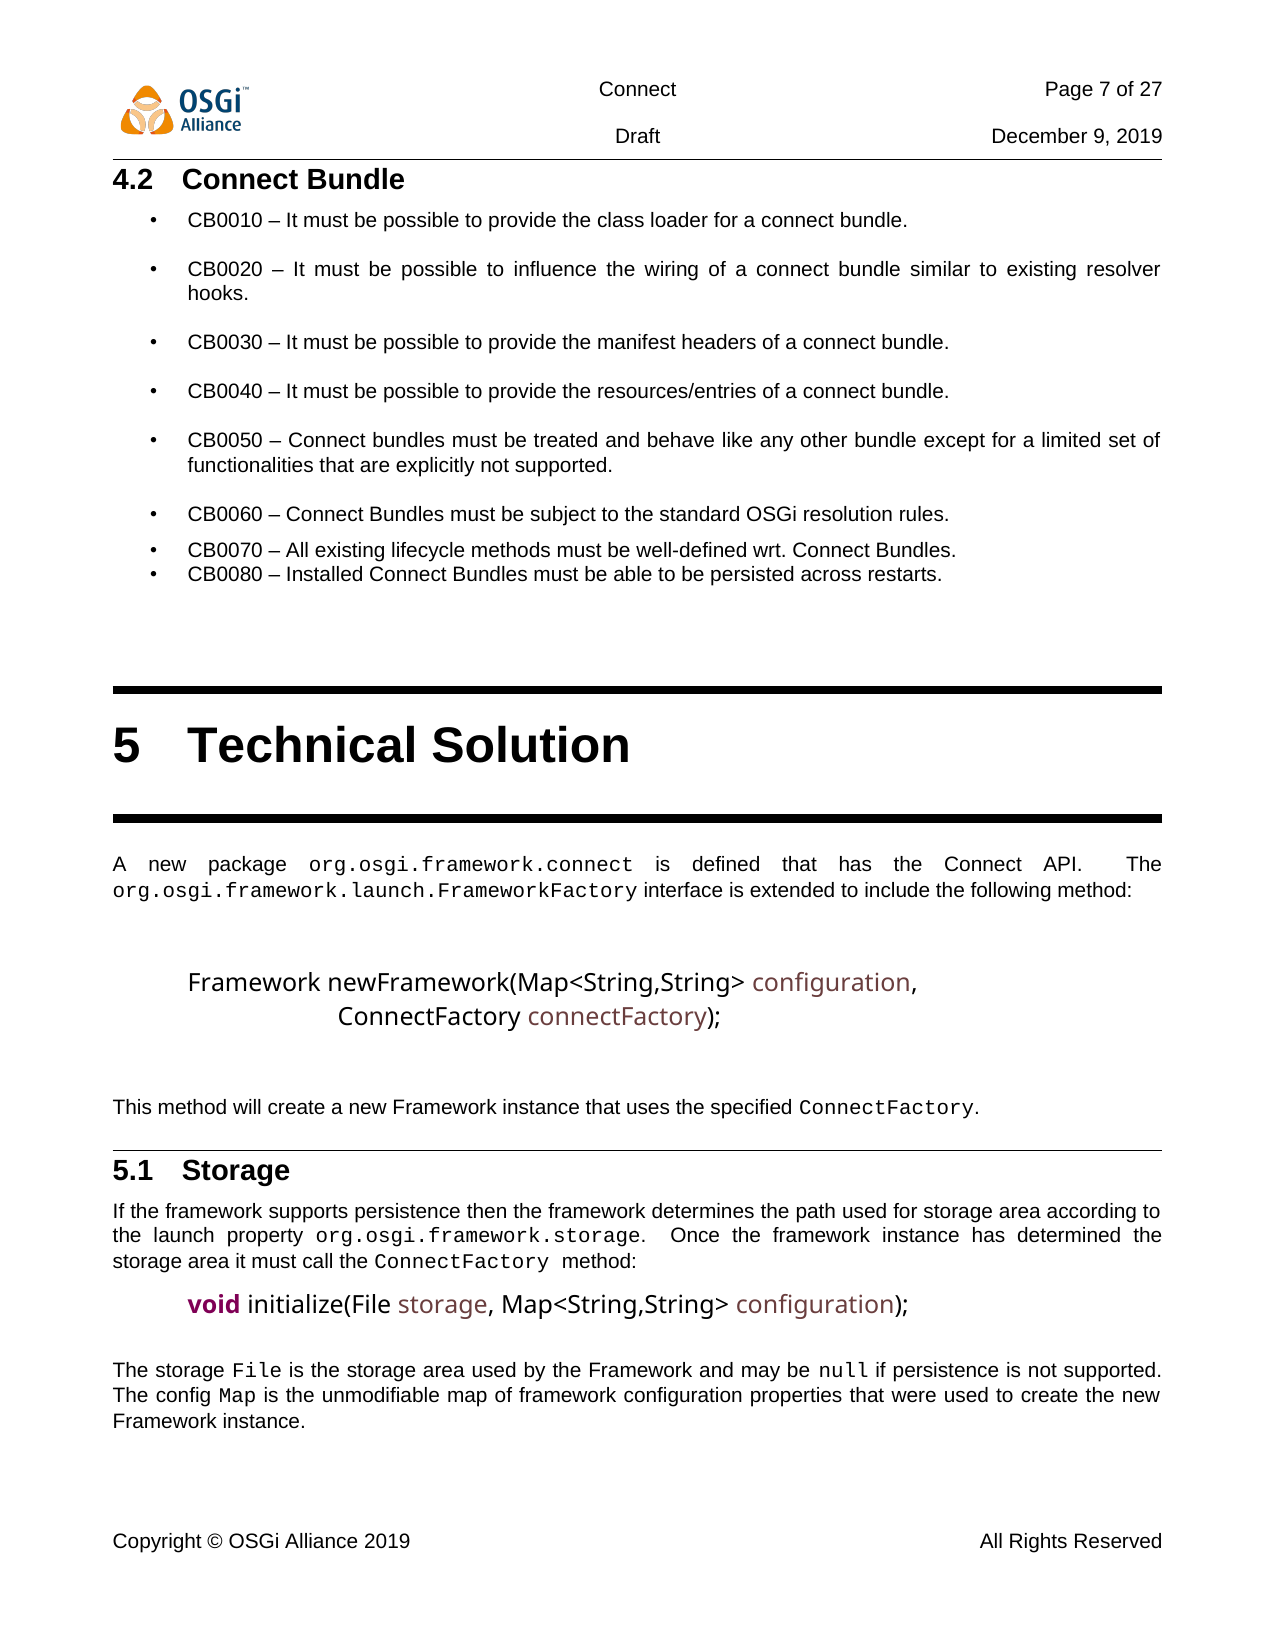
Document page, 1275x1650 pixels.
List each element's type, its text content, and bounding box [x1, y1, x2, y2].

list CB0080 – Installed Connect Bundles must be able to be persisted across restarts. [150, 562, 1162, 586]
text void initialize(File storage, Map<String,String> configuration); [112, 1287, 1162, 1321]
list CB0040 – It must be possible to provide the resources/entries of a connect bundle. [150, 379, 1162, 403]
list CB0010 – It must be possible to provide the class loader for a connect bundle. [150, 208, 1162, 232]
list CB0070 – All existing lifecycle methods must be well-defined wrt. Connect Bundles. [150, 538, 1162, 562]
list CB0050 – Connect bundles must be treated and behave like any other bundle except for a limited set of functionalities that are explicitly not supported. [150, 428, 1162, 476]
subtitle Technical Solution [112, 687, 1162, 823]
text If the framework supports persistence then the framework determines the path used for storage area according to the launch property org.osgi.framework.storage. Once the framework instance has determined the storage area it must call the ConnectFactory method: [112, 1199, 1162, 1274]
list CB0060 – Connect Bundles must be subject to the standard OSGi resolution rules. [150, 501, 1162, 525]
picture [113, 78, 257, 142]
subtitle Storage [112, 1151, 1162, 1186]
list CB0020 – It must be possible to influence the wiring of a connect bundle similar to existing resolver hooks. [150, 257, 1162, 305]
text A new package org.osgi.framework.connect is defined that has the Connect API. The org.osgi.framework.launch.FrameworkFactory interface is extended to include the following method: [112, 852, 1162, 903]
list CB0030 – It must be possible to provide the manifest headers of a connect bundle. [150, 330, 1162, 354]
text Framework newFramework(Map<String,String> configuration, [112, 965, 1162, 999]
subtitle Connect Bundle [112, 160, 1162, 196]
text This method will create a new Framework instance that uses the specified ConnectFactory. [112, 1094, 1162, 1120]
text ConnectFactory connectFactory); [112, 999, 1162, 1033]
text The storage File is the storage area used by the Framework and may be null if persistence is not supported. The config Map is the unmodifiable map of framework configuration properties that were used to create the new Framework instance. [112, 1357, 1162, 1433]
